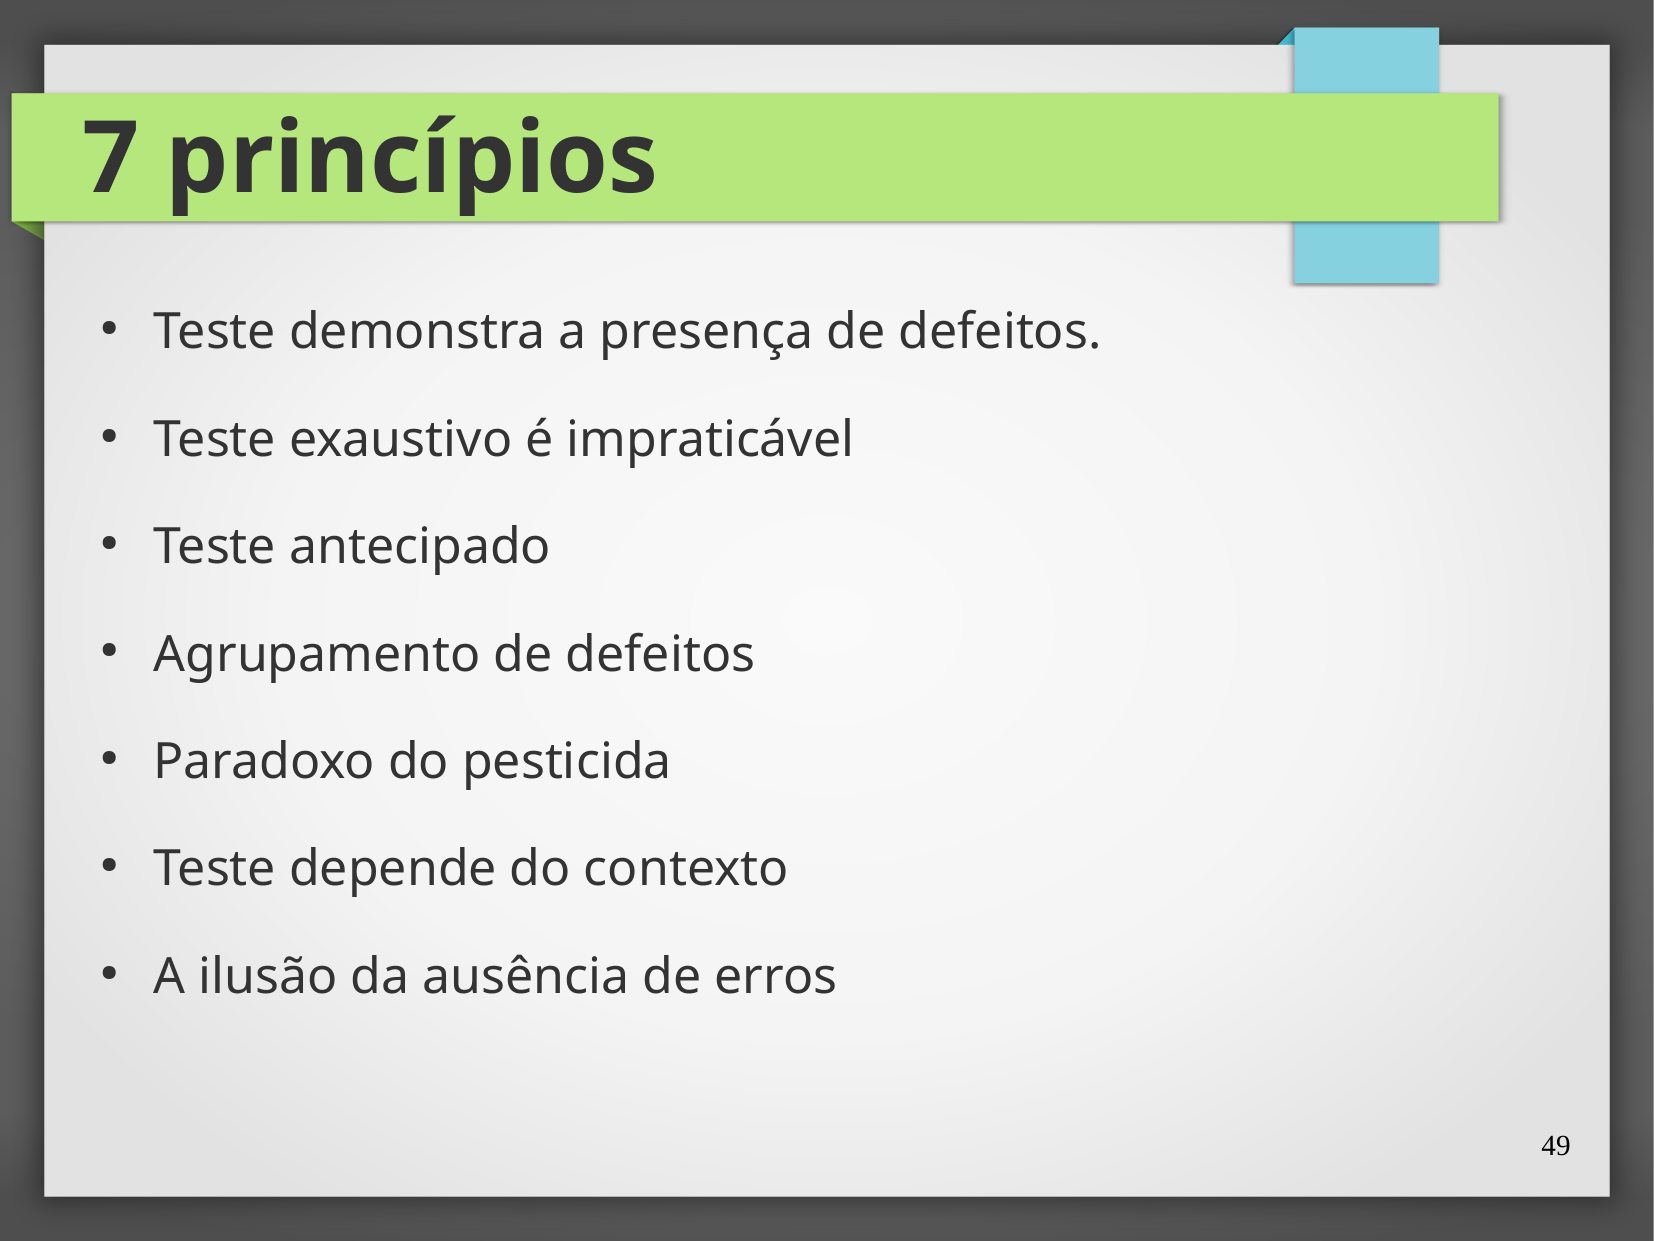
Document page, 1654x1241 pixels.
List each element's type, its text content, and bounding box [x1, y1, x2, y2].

picture [0, 0, 1654, 1241]
list Teste demonstra a presença de defeitos. Teste exaustivo é impraticável Teste antecipado Agrupamento de defeitos Paradoxo do pesticida Teste depende do contexto A ilusão da ausência de erros [82, 295, 1571, 1015]
title 7 princípios [82, 94, 1264, 213]
